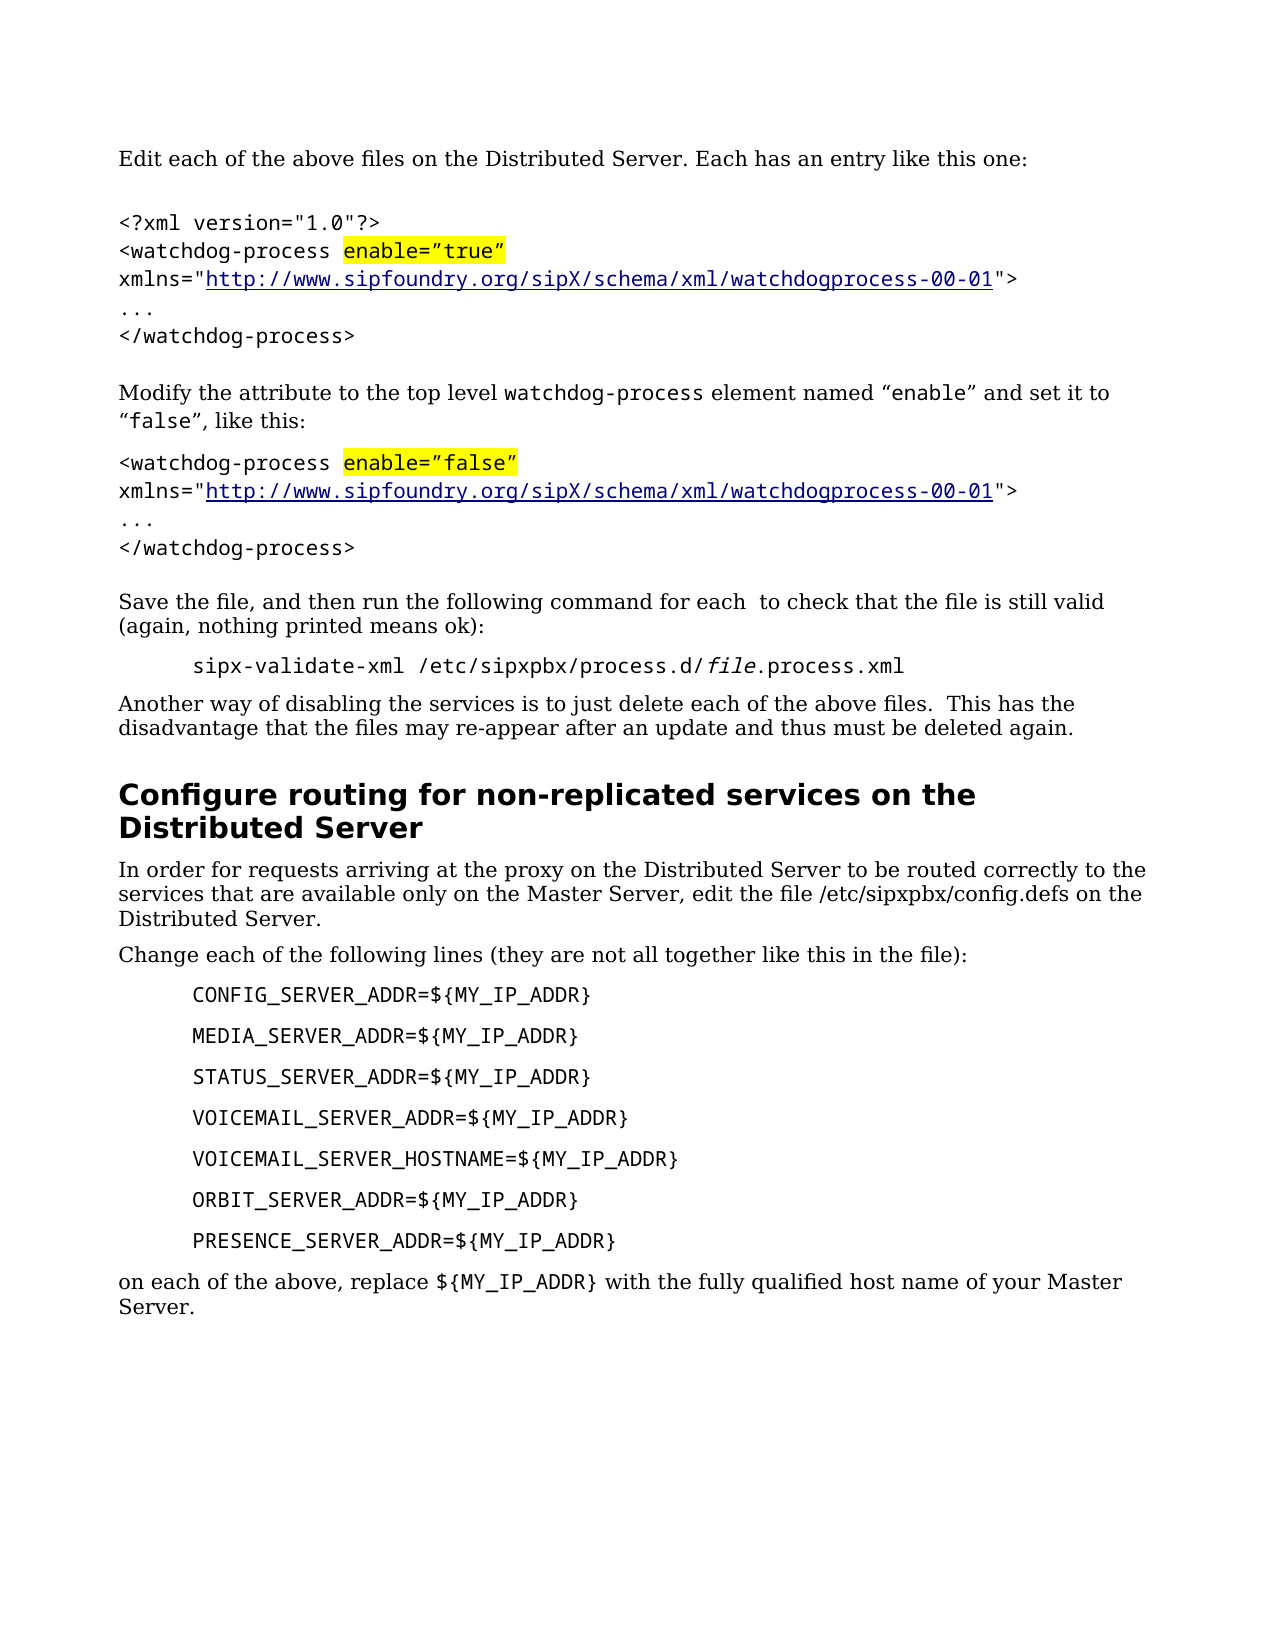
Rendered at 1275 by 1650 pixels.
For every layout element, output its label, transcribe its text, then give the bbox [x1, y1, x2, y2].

text </watchdog-process> [118, 533, 1157, 561]
text Save the file, and then run the following command for each to check that the file is still valid (again, nothing printed means ok): [118, 590, 1157, 638]
text ... [118, 293, 1157, 321]
text <watchdog-process enable=”true” xmlns="http://www.sipfoundry.org/sipX/schema/xml/watchdogprocess-00-01"> [118, 236, 1157, 293]
text <?xml version="1.0"?> [118, 208, 1157, 236]
text PRESENCE_SERVER_ADDR=${MY_IP_ADDR} [192, 1226, 1157, 1254]
text MEDIA_SERVER_ADDR=${MY_IP_ADDR} [192, 1021, 1157, 1050]
text sipx-validate-xml /etc/sipxpbx/process.d/file.process.xml [192, 651, 1157, 679]
text Another way of disabling the services is to just delete each of the above files. This has the disadvantage that the files may re-appear after an update and thus must be deleted again. [118, 692, 1157, 740]
subtitle Configure routing for non-replicated services on the Distributed Server [118, 778, 1157, 846]
text STATUS_SERVER_ADDR=${MY_IP_ADDR} [192, 1062, 1157, 1091]
text Modify the attribute to the top level watchdog-process element named “enable” and set it to “false”, like this: [118, 378, 1157, 435]
text VOICEMAIL_SERVER_HOSTNAME=${MY_IP_ADDR} [192, 1144, 1157, 1172]
text CONFIG_SERVER_ADDR=${MY_IP_ADDR} [192, 980, 1157, 1009]
text <watchdog-process enable=”false” xmlns="http://www.sipfoundry.org/sipX/schema/xml/watchdogprocess-00-01"> [118, 448, 1157, 504]
text In order for requests arriving at the proxy on the Distributed Server to be routed correctly to the services that are available only on the Master Server, edit the file /etc/sipxpbx/config.defs on the Distributed Server. [118, 858, 1157, 931]
text </watchdog-process> [118, 321, 1157, 350]
text VOICEMAIL_SERVER_ADDR=${MY_IP_ADDR} [192, 1103, 1157, 1132]
text on each of the above, replace ${MY_IP_ADDR} with the fully qualified host name of your Master Server. [118, 1267, 1157, 1319]
text ... [118, 504, 1157, 533]
text Change each of the following lines (they are not all together like this in the file): [118, 943, 1157, 968]
text Edit each of the above files on the Distributed Server. Each has an entry like this one: [118, 147, 1157, 171]
text ORBIT_SERVER_ADDR=${MY_IP_ADDR} [192, 1185, 1157, 1213]
